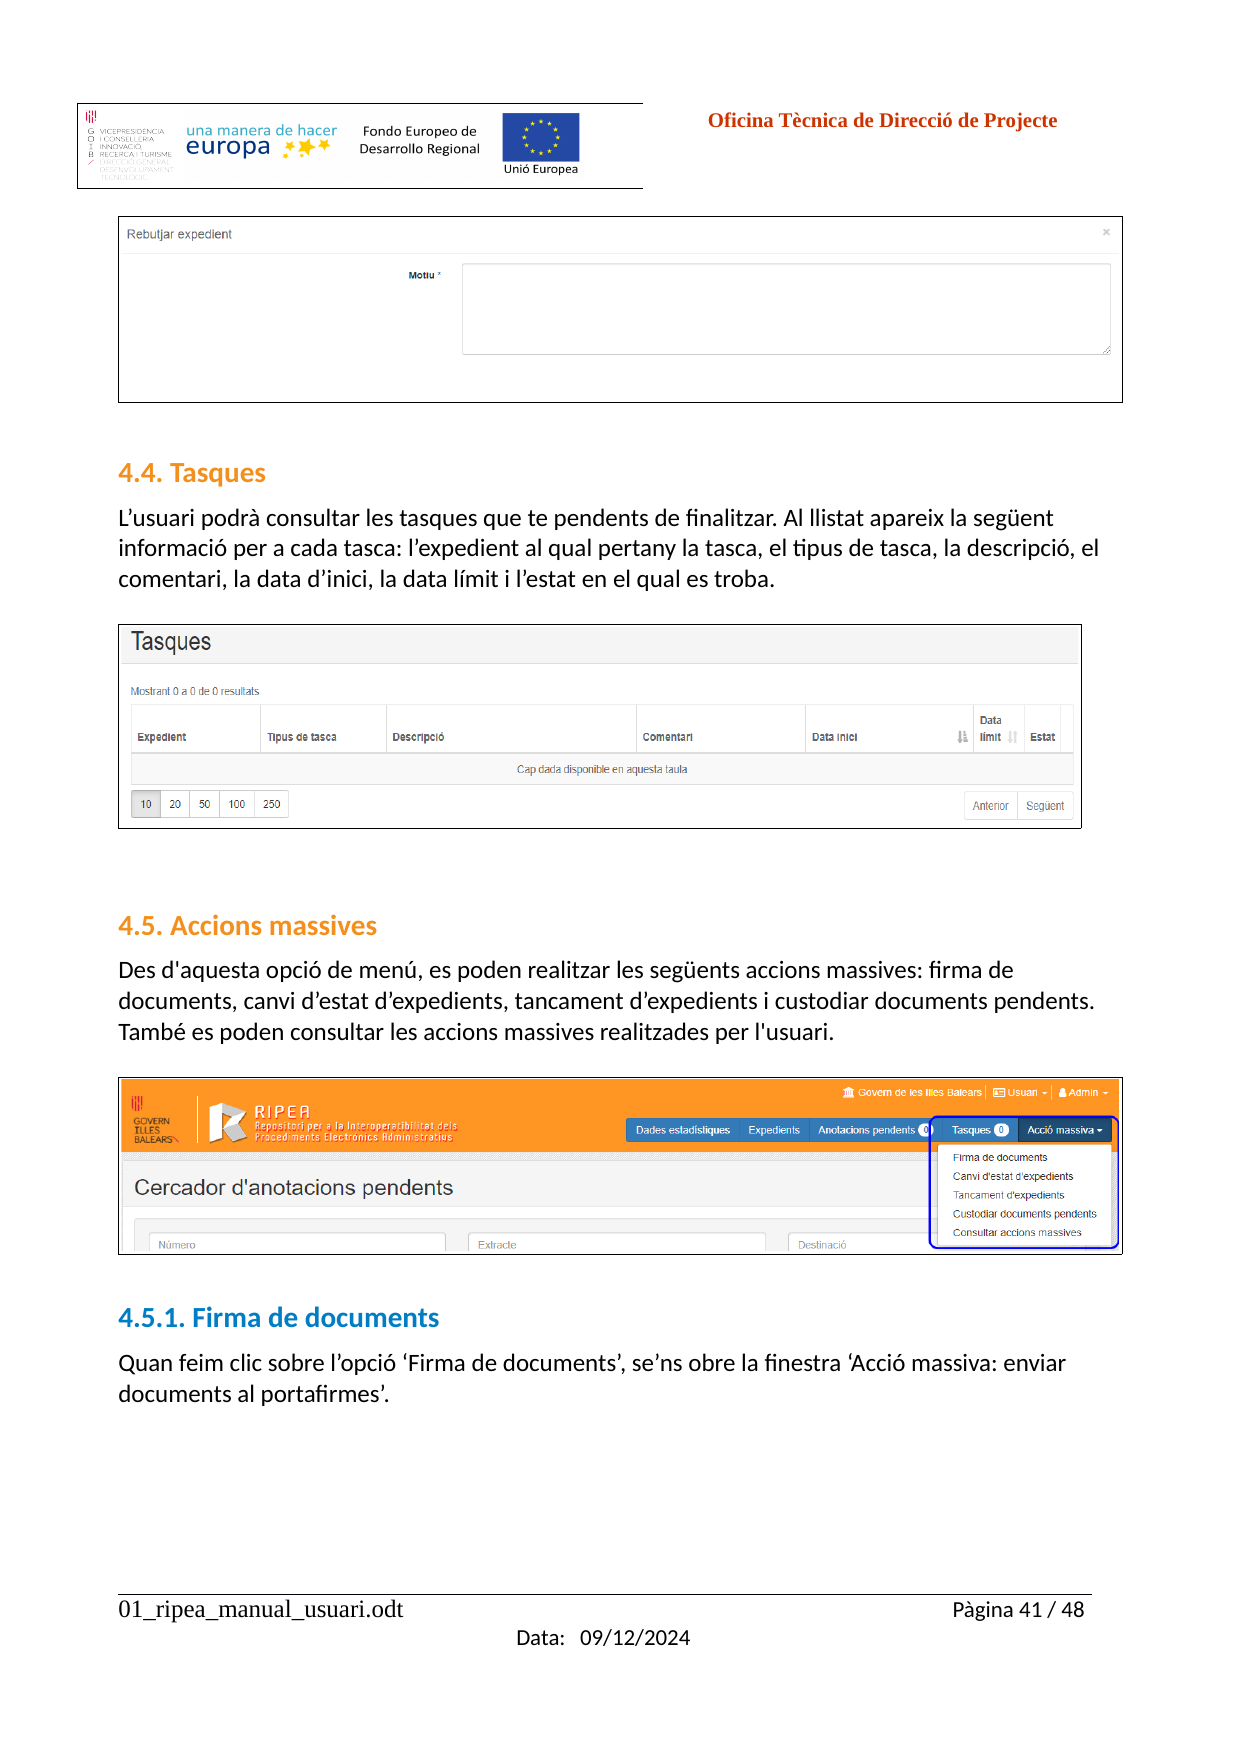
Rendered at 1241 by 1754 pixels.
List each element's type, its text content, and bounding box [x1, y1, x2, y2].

picture [121, 627, 1079, 826]
text Des d'aquesta opció de menú, es poden realitzar les següents accions massives: firma de documents, canvi d’estat d’expedients, tancament d’expedients i custodiar documents pendents. També es poden consultar les accions massives realitzades per l'usuari. [118, 955, 1122, 1046]
picture [121, 219, 1119, 400]
text L’usuari podrà consultar les tasques que te pendents de finalitzar. Al llistat apareix la següent informació per a cada tasca: l’expedient al qual pertany la tasca, el tipus de tasca, la descripció, el comentari, la data d’inici, la data límit i l’estat en el qual es troba. [118, 502, 1122, 593]
text Quan feim clic sobre l’opció ‘Firma de documents’, se’ns obre la finestra ‘Acció massiva: enviar documents al portafirmes’. [118, 1347, 1122, 1408]
picture [121, 1079, 1119, 1251]
picture [184, 108, 585, 182]
picture [82, 108, 178, 182]
subtitle 4.4. Tasques [118, 454, 1122, 489]
subtitle 4.5. Accions massives [118, 907, 1122, 942]
subtitle 4.5.1. Firma de documents [118, 1299, 1122, 1335]
